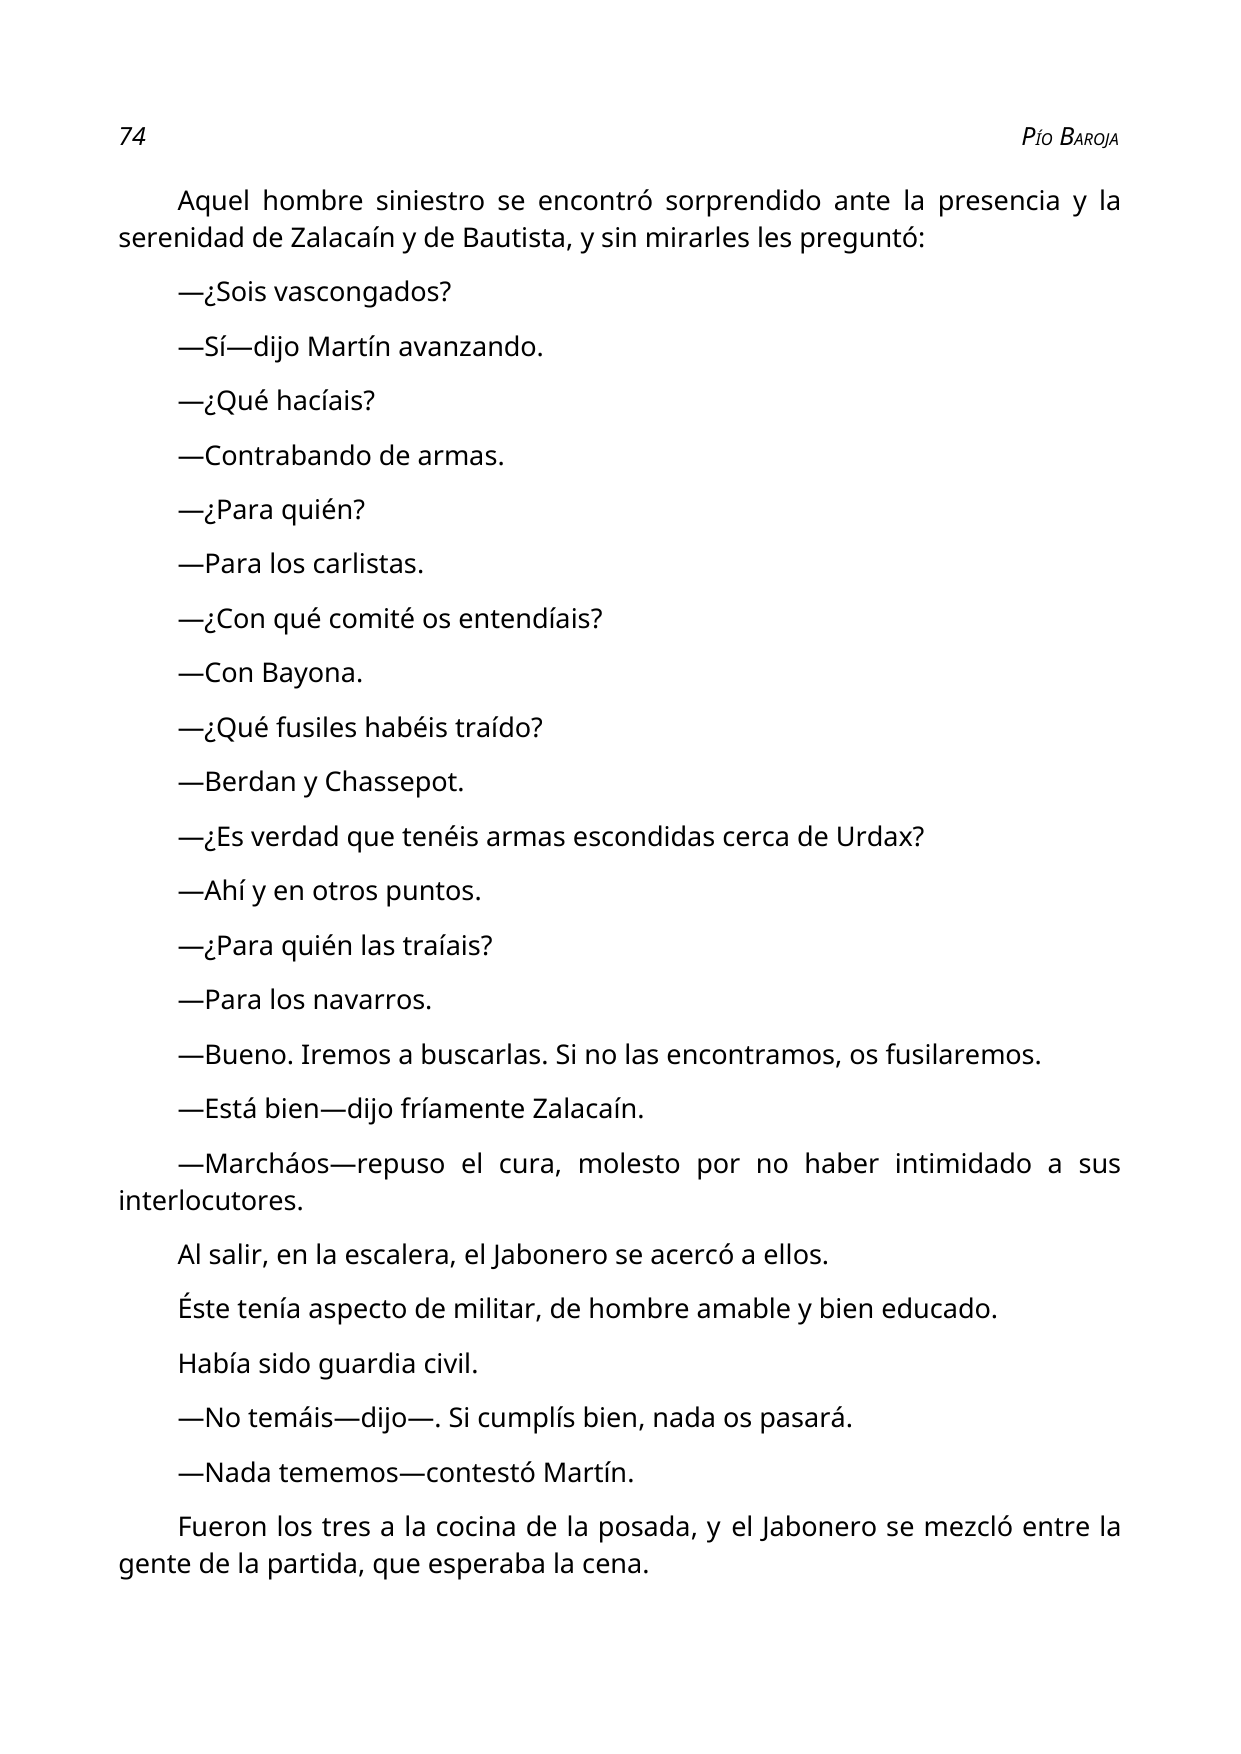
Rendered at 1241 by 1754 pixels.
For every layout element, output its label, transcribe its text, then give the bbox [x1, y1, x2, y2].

text —¿Qué hacíais? [118, 382, 1122, 418]
text —¿Qué fusiles habéis traído? [118, 709, 1122, 745]
text —Para los carlistas. [118, 545, 1122, 582]
text —¿Es verdad que tenéis armas escondidas cerca de Urdax? [118, 818, 1122, 854]
text —Contrabando de armas. [118, 436, 1122, 473]
text Éste tenía aspecto de militar, de hombre amable y bien educado. [118, 1290, 1122, 1327]
text —Marcháos—repuso el cura, molesto por no haber intimidado a sus interlocutores. [118, 1144, 1122, 1218]
text —Berdan y Chassepot. [118, 763, 1122, 800]
text Aquel hombre siniestro se encontró sorprendido ante la presencia y la serenidad de Zalacaín y de Bautista, y sin mirarles les preguntó: [118, 182, 1122, 255]
text Había sido guardia civil. [118, 1345, 1122, 1381]
text —Con Bayona. [118, 654, 1122, 691]
text —¿Para quién las traíais? [118, 927, 1122, 963]
text —¿Con qué comité os entendíais? [118, 600, 1122, 636]
text —¿Para quién? [118, 491, 1122, 527]
text —Bueno. Iremos a buscarlas. Si no las encontramos, os fusilaremos. [118, 1036, 1122, 1072]
text —Sí—dijo Martín avanzando. [118, 327, 1122, 364]
text Fueron los tres a la cocina de la posada, y el Jabonero se mezcló entre la gente de la partida, que esperaba la cena. [118, 1508, 1122, 1582]
text —Nada tememos—contestó Martín. [118, 1454, 1122, 1490]
text —Está bien—dijo fríamente Zalacaín. [118, 1090, 1122, 1127]
text —Ahí y en otros puntos. [118, 872, 1122, 909]
text Al salir, en la escalera, el Jabonero se acercó a ellos. [118, 1236, 1122, 1272]
text —Para los navarros. [118, 981, 1122, 1018]
text —¿Sois vascongados? [118, 273, 1122, 309]
text —No temáis—dijo—. Si cumplís bien, nada os pasará. [118, 1399, 1122, 1436]
